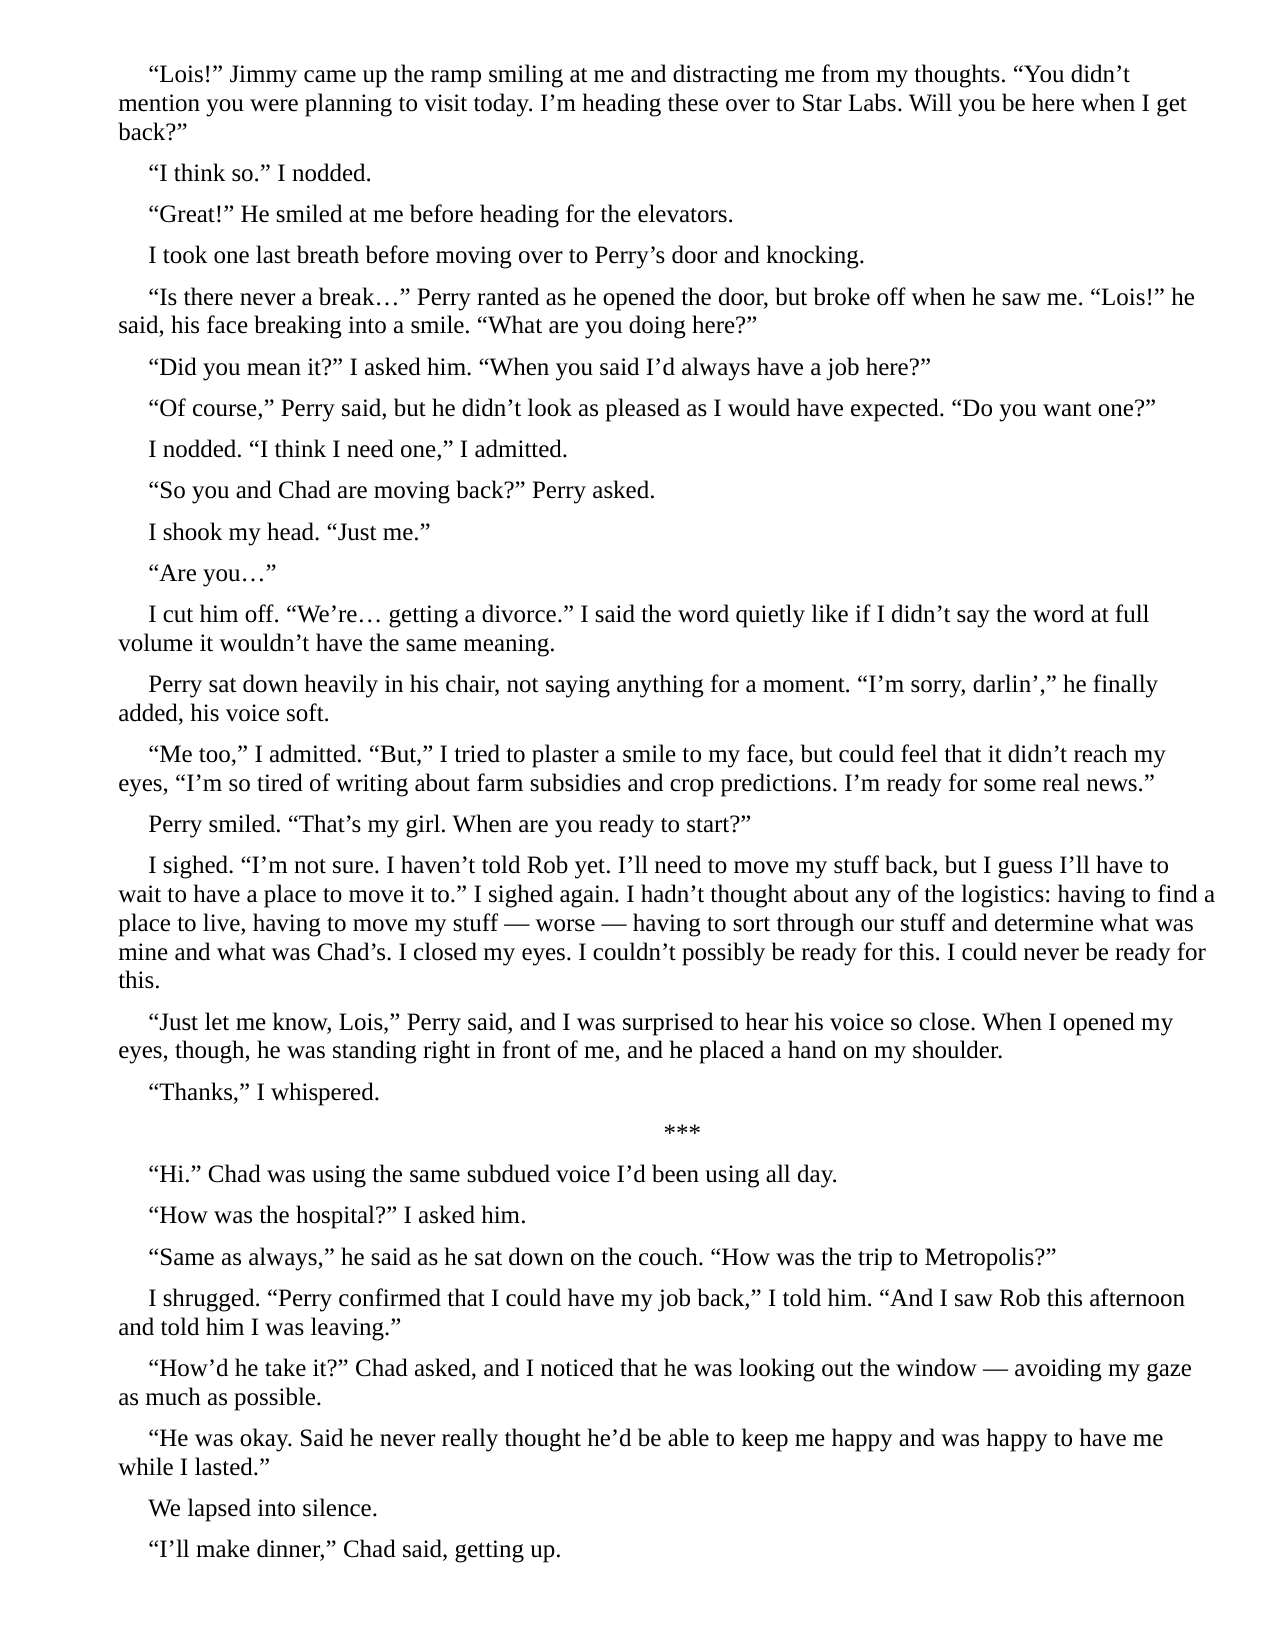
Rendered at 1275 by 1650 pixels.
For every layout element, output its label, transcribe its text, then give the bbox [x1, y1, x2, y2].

text I took one last breath before moving over to Perry’s door and knocking. [118, 240, 1216, 269]
text “I think so.” I nodded. [118, 158, 1216, 187]
text I nodded. “I think I need one,” I admitted. [118, 434, 1216, 463]
text “Thanks,” I whispered. [118, 1077, 1216, 1105]
text “Same as always,” he said as he sat down on the couch. “How was the trip to Metropolis?” [118, 1242, 1216, 1270]
text “I’ll make dinner,” Chad said, getting up. [118, 1534, 1216, 1563]
text “Just let me know, Lois,” Perry said, and I was surprised to hear his voice so close. When I opened my eyes, though, he was standing right in front of me, and he placed a hand on my shoulder. [118, 1007, 1216, 1064]
text *** [118, 1118, 1216, 1147]
text “Lois!” Jimmy came up the ramp smiling at me and distracting me from my thoughts. “You didn’t mention you were planning to visit today. I’m heading these over to Star Labs. Will you be here when I get back?” [118, 59, 1216, 145]
text “Did you mean it?” I asked him. “When you said I’d always have a job here?” [118, 352, 1216, 380]
text “Me too,” I admitted. “But,” I tried to plaster a smile to my face, but could feel that it didn’t reach my eyes, “I’m so tired of writing about farm subsidies and crop predictions. I’m ready for some real news.” [118, 739, 1216, 797]
text “How was the hospital?” I asked him. [118, 1200, 1216, 1229]
text “Hi.” Chad was using the same subdued voice I’d been using all day. [118, 1159, 1216, 1188]
text “Are you…” [118, 558, 1216, 587]
text “Is there never a break…” Perry ranted as he opened the door, but broke off when he saw me. “Lois!” he said, his face breaking into a smile. “What are you doing here?” [118, 282, 1216, 339]
text We lapsed into silence. [118, 1493, 1216, 1522]
text “Of course,” Perry said, but he didn’t look as pleased as I would have expected. “Do you want one?” [118, 393, 1216, 422]
text “He was okay. Said he never really thought he’d be able to keep me happy and was happy to have me while I lasted.” [118, 1423, 1216, 1480]
text “How’d he take it?” Chad asked, and I noticed that he was looking out the window — avoiding my gaze as much as possible. [118, 1353, 1216, 1410]
text “Great!” He smiled at me before heading for the elevators. [118, 199, 1216, 228]
text I sighed. “I’m not sure. I haven’t told Rob yet. I’ll need to move my stuff back, but I guess I’ll have to wait to have a place to move it to.” I sighed again. I hadn’t thought about any of the logistics: having to find a place to live, having to move my stuff — worse — having to sort through our stuff and determine what was mine and what was Chad’s. I closed my eyes. I couldn’t possibly be ready for this. I could never be ready for this. [118, 850, 1216, 994]
text I shook my head. “Just me.” [118, 517, 1216, 545]
text I shrugged. “Perry confirmed that I could have my job back,” I told him. “And I saw Rob this afternoon and told him I was leaving.” [118, 1283, 1216, 1340]
text I cut him off. “We’re… getting a divorce.” I said the word quietly like if I didn’t say the word at full volume it wouldn’t have the same meaning. [118, 599, 1216, 657]
text “So you and Chad are moving back?” Perry asked. [118, 475, 1216, 504]
text Perry sat down heavily in his chair, not saying anything for a moment. “I’m sorry, darlin’,” he finally added, his voice soft. [118, 669, 1216, 727]
text Perry smiled. “That’s my girl. When are you ready to start?” [118, 809, 1216, 838]
